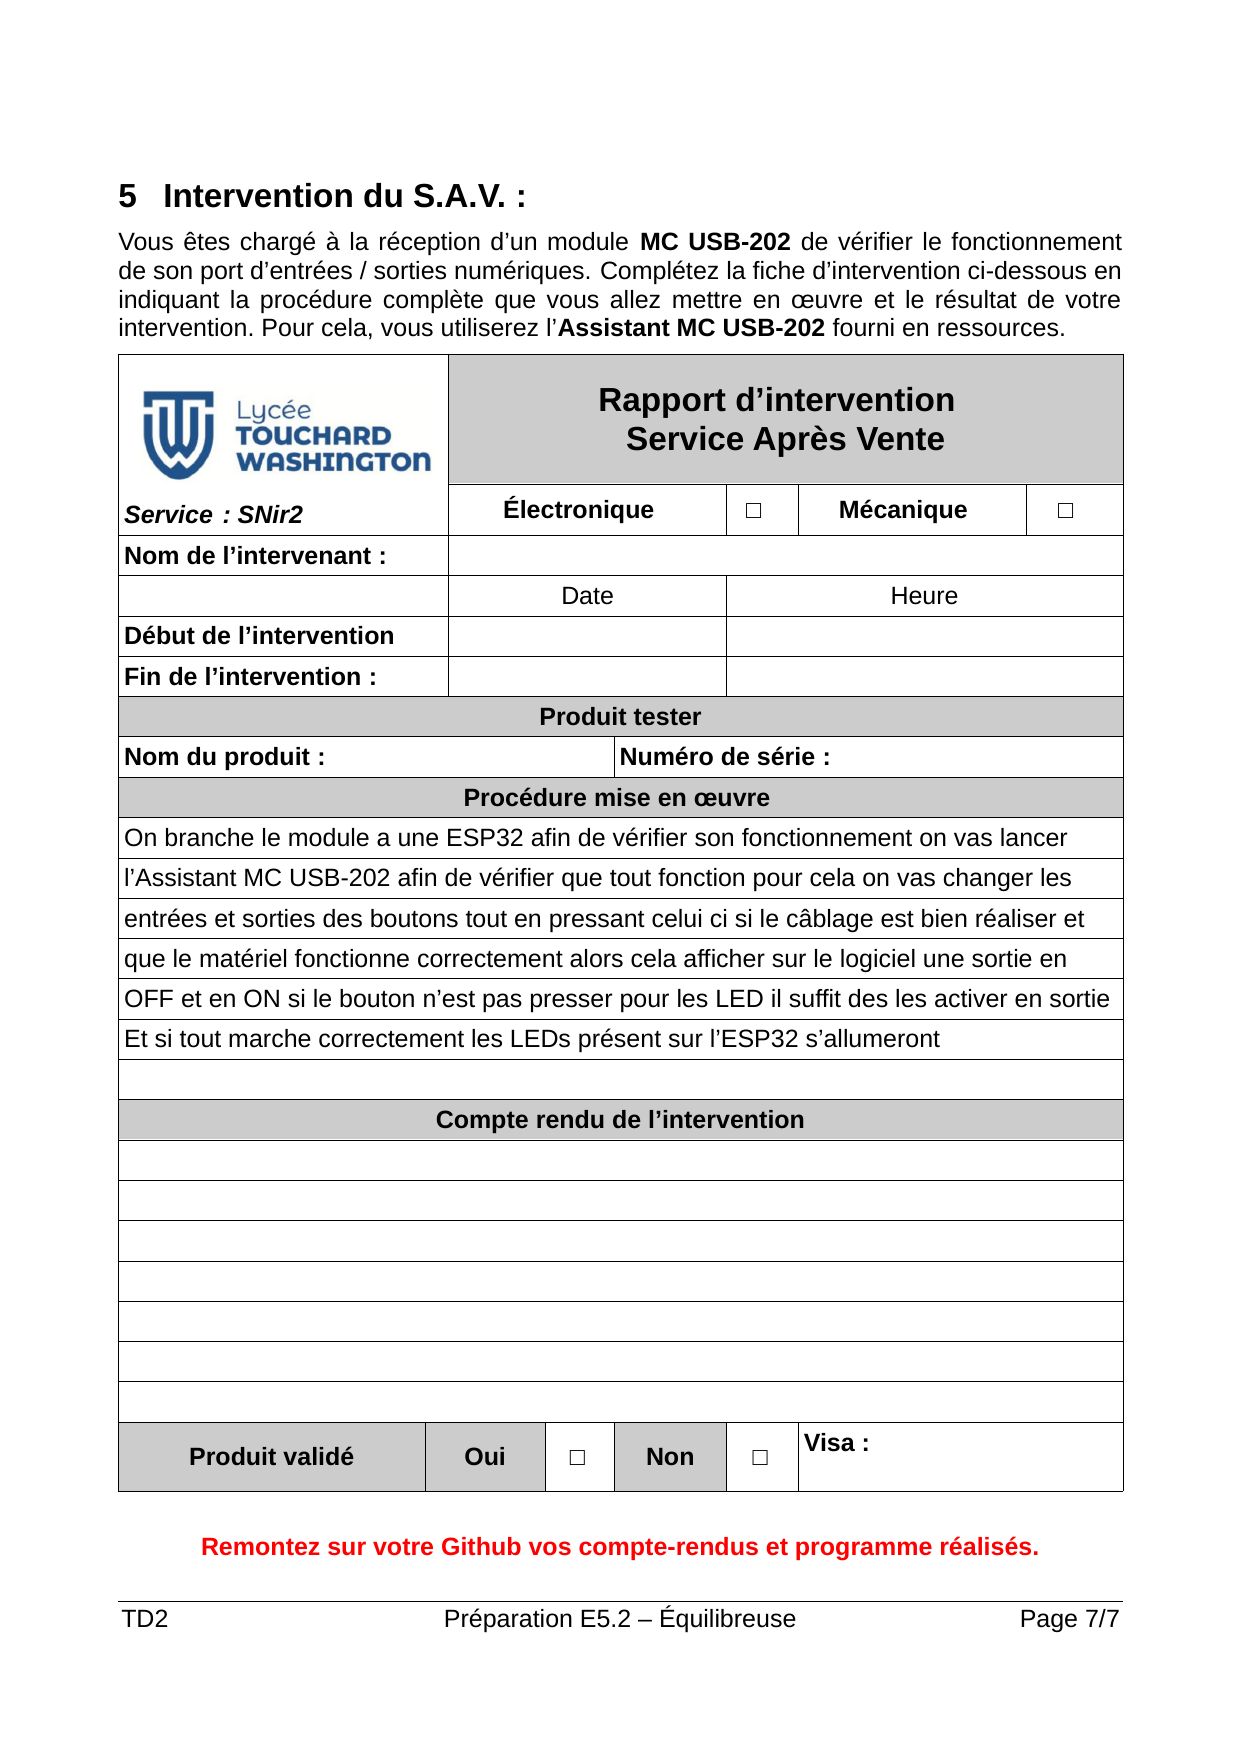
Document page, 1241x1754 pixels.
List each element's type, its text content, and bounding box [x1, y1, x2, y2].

table_cell Procédure mise en œuvre [119, 778, 1123, 817]
table_cell □ [727, 485, 798, 535]
text Remontez sur votre Github vos compte-rendus et programme réalisés. [118, 1531, 1123, 1560]
table_cell Nom du produit : [119, 737, 614, 777]
table_cell [119, 1342, 1123, 1381]
table_cell [119, 1181, 1123, 1220]
table_cell [119, 1262, 1123, 1301]
table_cell Date [449, 576, 726, 616]
table_cell □ [546, 1423, 614, 1491]
table_cell [449, 617, 726, 656]
table_cell Oui [426, 1423, 545, 1491]
table_header Rapport d’intervention Service Après Vente [449, 355, 1123, 483]
table_cell [119, 1302, 1123, 1341]
table_cell Visa : [799, 1423, 1123, 1491]
table_cell Heure [727, 576, 1123, 616]
table_cell que le matériel fonctionne correctement alors cela afficher sur le logiciel une sortie en [119, 939, 1123, 978]
table_cell [119, 1141, 1123, 1180]
table_cell OFF et en ON si le bouton n’est pas presser pour les LED il suffit des les activer en sortie [119, 979, 1123, 1019]
table_cell [119, 1060, 1123, 1099]
table_cell [119, 576, 448, 616]
table_cell l’Assistant MC USB-202 afin de vérifier que tout fonction pour cela on vas changer les [119, 859, 1123, 898]
table_cell Produit validé [119, 1423, 425, 1491]
table_cell [727, 617, 1123, 656]
table_cell [449, 536, 1123, 575]
table_cell Début de l’intervention [119, 617, 448, 656]
table_cell Compte rendu de l’intervention [119, 1100, 1123, 1139]
table_cell Fin de l’intervention : [119, 657, 448, 696]
text Vous êtes chargé à la réception d’un module MC USB-202 de vérifier le fonctionnement de son port d’entrées / sorties numériques. Complétez la fiche d’intervention ci-dessous en indiquant la procédure complète que vous allez mettre en œuvre et le résultat de votre intervention. Pour cela, vous utiliserez l’Assistant MC USB-202 fourni en ressources. [118, 227, 1123, 342]
table_cell [449, 657, 726, 696]
table_cell Mécanique [799, 485, 1026, 535]
table_cell [119, 1221, 1123, 1261]
table_cell [727, 657, 1123, 696]
table_cell Numéro de série : [615, 737, 1123, 777]
table_cell [119, 1382, 1123, 1422]
table_cell Électronique [449, 485, 726, 535]
table_header Service : SNir2 [119, 355, 448, 535]
subtitle Intervention du S.A.V. : [118, 176, 1123, 215]
table_cell On branche le module a une ESP32 afin de vérifier son fonctionnement on vas lancer [119, 818, 1123, 857]
picture [138, 385, 437, 483]
table_cell □ [1027, 485, 1123, 535]
table_cell Non [615, 1423, 726, 1491]
table_cell □ [727, 1423, 798, 1491]
table_cell Produit tester [119, 697, 1123, 736]
table_cell Nom de l’intervenant : [119, 536, 448, 575]
table_cell entrées et sorties des boutons tout en pressant celui ci si le câblage est bien réaliser et [119, 899, 1123, 938]
table_cell Et si tout marche correctement les LEDs présent sur l’ESP32 s’allumeront [119, 1020, 1123, 1059]
